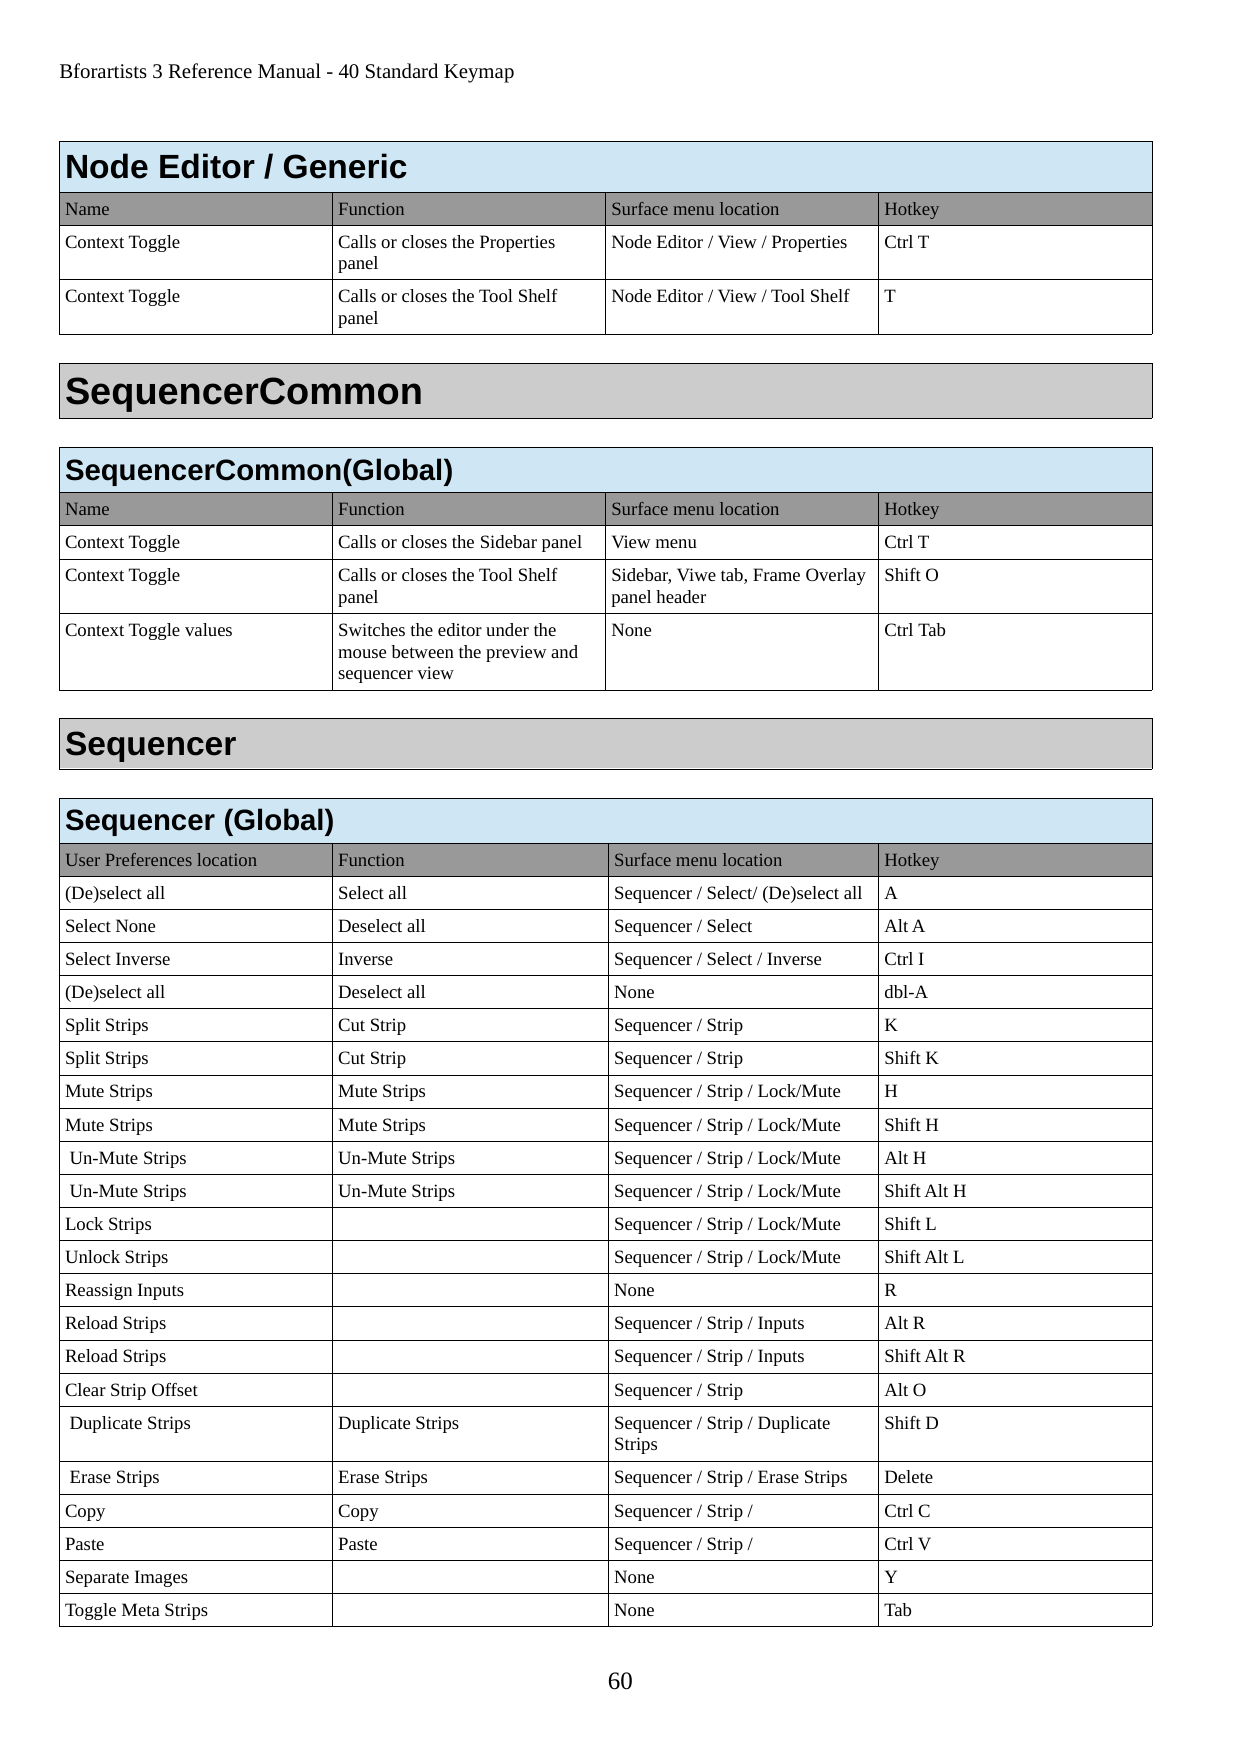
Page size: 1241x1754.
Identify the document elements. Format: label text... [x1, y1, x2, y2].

table_cell (De)select all [60, 976, 332, 1008]
table_cell Function [333, 844, 608, 876]
table_cell Reload Strips [60, 1341, 332, 1373]
table_cell H [879, 1076, 1152, 1108]
table_cell Select Inverse [60, 943, 332, 975]
table_cell Copy [333, 1495, 608, 1527]
table_cell R [879, 1274, 1152, 1306]
table_cell Shift O [879, 560, 1152, 613]
table_cell Select None [60, 910, 332, 942]
table_cell Node Editor / View / Properties [606, 226, 878, 279]
table_cell Sequencer / Strip [609, 1042, 878, 1074]
table_header Sequencer [60, 719, 1152, 768]
table_cell Lock Strips [60, 1208, 332, 1240]
table_cell Calls or closes the Properties panel [333, 226, 605, 279]
table_cell Deselect all [333, 976, 608, 1008]
table_cell Paste [60, 1528, 332, 1560]
table_cell Select all [333, 877, 608, 909]
table_cell Alt A [879, 910, 1152, 942]
table_cell Context Toggle [60, 526, 332, 558]
table_cell Duplicate Strips [60, 1407, 332, 1461]
table_cell Alt H [879, 1142, 1152, 1174]
table_cell Surface menu location [606, 193, 878, 225]
table_cell Split Strips [60, 1042, 332, 1074]
table_cell Delete [879, 1462, 1152, 1494]
table_cell Sequencer / Select / Inverse [609, 943, 878, 975]
table_cell [333, 1561, 608, 1593]
table_cell Un-Mute Strips [333, 1175, 608, 1207]
table_cell Un-Mute Strips [60, 1175, 332, 1207]
table_cell View menu [606, 526, 878, 558]
table_cell Shift Alt L [879, 1241, 1152, 1273]
table_cell Erase Strips [333, 1462, 608, 1494]
table_cell Mute Strips [333, 1076, 608, 1108]
table_cell Sidebar, Viwe tab, Frame Overlay panel header [606, 560, 878, 613]
table_cell Paste [333, 1528, 608, 1560]
table_cell Reassign Inputs [60, 1274, 332, 1306]
table_header SequencerCommon(Global) [60, 448, 1152, 492]
table_cell Context Toggle [60, 560, 332, 613]
table_cell Sequencer / Strip / [609, 1495, 878, 1527]
table_cell Mute Strips [60, 1109, 332, 1141]
table_cell Hotkey [879, 193, 1152, 225]
table_cell None [609, 1594, 878, 1626]
table_cell Sequencer / Select/ (De)select all [609, 877, 878, 909]
table_cell Sequencer / Strip / Lock/Mute [609, 1109, 878, 1141]
table_cell Sequencer / Strip / Lock/Mute [609, 1142, 878, 1174]
table_cell Calls or closes the Tool Shelf panel [333, 560, 605, 613]
table_cell Unlock Strips [60, 1241, 332, 1273]
table_cell Switches the editor under the mouse between the preview and sequencer view [333, 614, 605, 689]
table_cell Toggle Meta Strips [60, 1594, 332, 1626]
table_cell Shift Alt R [879, 1341, 1152, 1373]
table_cell K [879, 1009, 1152, 1041]
table_cell Hotkey [879, 844, 1152, 876]
table_cell Un-Mute Strips [333, 1142, 608, 1174]
table_cell Context Toggle [60, 280, 332, 334]
table_cell None [609, 1274, 878, 1306]
table_cell A [879, 877, 1152, 909]
table_header Node Editor / Generic [60, 142, 1152, 192]
table_cell [333, 1241, 608, 1273]
table_cell Sequencer / Strip / Duplicate Strips [609, 1407, 878, 1461]
table_cell Ctrl V [879, 1528, 1152, 1560]
table_cell [333, 1374, 608, 1406]
table_cell Split Strips [60, 1009, 332, 1041]
table_cell Y [879, 1561, 1152, 1593]
table_header Sequencer (Global) [60, 799, 1152, 843]
table_cell None [606, 614, 878, 689]
table_cell Inverse [333, 943, 608, 975]
table_cell Ctrl T [879, 226, 1152, 279]
table_cell Shift K [879, 1042, 1152, 1074]
table_cell Calls or closes the Tool Shelf panel [333, 280, 605, 334]
table_cell Context Toggle [60, 226, 332, 279]
table_cell Sequencer / Strip [609, 1009, 878, 1041]
table_cell [333, 1594, 608, 1626]
table_cell Sequencer / Strip / Lock/Mute [609, 1076, 878, 1108]
table_cell Copy [60, 1495, 332, 1527]
table_cell Alt R [879, 1307, 1152, 1339]
table_cell Sequencer / Strip / Lock/Mute [609, 1175, 878, 1207]
table_cell Calls or closes the Sidebar panel [333, 526, 605, 558]
table_cell Context Toggle values [60, 614, 332, 689]
table_cell Node Editor / View / Tool Shelf [606, 280, 878, 334]
table_cell Separate Images [60, 1561, 332, 1593]
table_cell Tab [879, 1594, 1152, 1626]
table_cell Sequencer / Strip / Erase Strips [609, 1462, 878, 1494]
table_cell Shift L [879, 1208, 1152, 1240]
table_cell Sequencer / Strip / [609, 1528, 878, 1560]
table_header SequencerCommon [60, 364, 1152, 418]
table_cell None [609, 976, 878, 1008]
table_cell User Preferences location [60, 844, 332, 876]
table_cell Un-Mute Strips [60, 1142, 332, 1174]
table_cell Sequencer / Strip / Lock/Mute [609, 1241, 878, 1273]
table_cell Alt O [879, 1374, 1152, 1406]
table_cell Ctrl I [879, 943, 1152, 975]
table_cell Surface menu location [609, 844, 878, 876]
table_cell Shift H [879, 1109, 1152, 1141]
table_cell None [609, 1561, 878, 1593]
table_cell Reload Strips [60, 1307, 332, 1339]
table_cell Sequencer / Strip [609, 1374, 878, 1406]
table_cell Function [333, 493, 605, 525]
table_cell Sequencer / Strip / Inputs [609, 1307, 878, 1339]
table_cell Sequencer / Strip / Inputs [609, 1341, 878, 1373]
table_cell Function [333, 193, 605, 225]
table_cell Deselect all [333, 910, 608, 942]
table_cell Shift Alt H [879, 1175, 1152, 1207]
table_cell Ctrl C [879, 1495, 1152, 1527]
table_cell Clear Strip Offset [60, 1374, 332, 1406]
table_cell Cut Strip [333, 1042, 608, 1074]
table_cell (De)select all [60, 877, 332, 909]
table_cell Shift D [879, 1407, 1152, 1461]
table_cell Ctrl Tab [879, 614, 1152, 689]
table_cell Erase Strips [60, 1462, 332, 1494]
table_cell Hotkey [879, 493, 1152, 525]
table_cell dbl-A [879, 976, 1152, 1008]
table_cell Duplicate Strips [333, 1407, 608, 1461]
table_cell Sequencer / Strip / Lock/Mute [609, 1208, 878, 1240]
table_cell Name [60, 493, 332, 525]
table_cell Sequencer / Select [609, 910, 878, 942]
table_cell Mute Strips [333, 1109, 608, 1141]
table_cell [333, 1341, 608, 1373]
table_cell [333, 1307, 608, 1339]
table_cell Mute Strips [60, 1076, 332, 1108]
table_cell Ctrl T [879, 526, 1152, 558]
table_cell Cut Strip [333, 1009, 608, 1041]
table_cell Name [60, 193, 332, 225]
table_cell [333, 1274, 608, 1306]
table_cell Surface menu location [606, 493, 878, 525]
table_cell T [879, 280, 1152, 334]
table_cell [333, 1208, 608, 1240]
